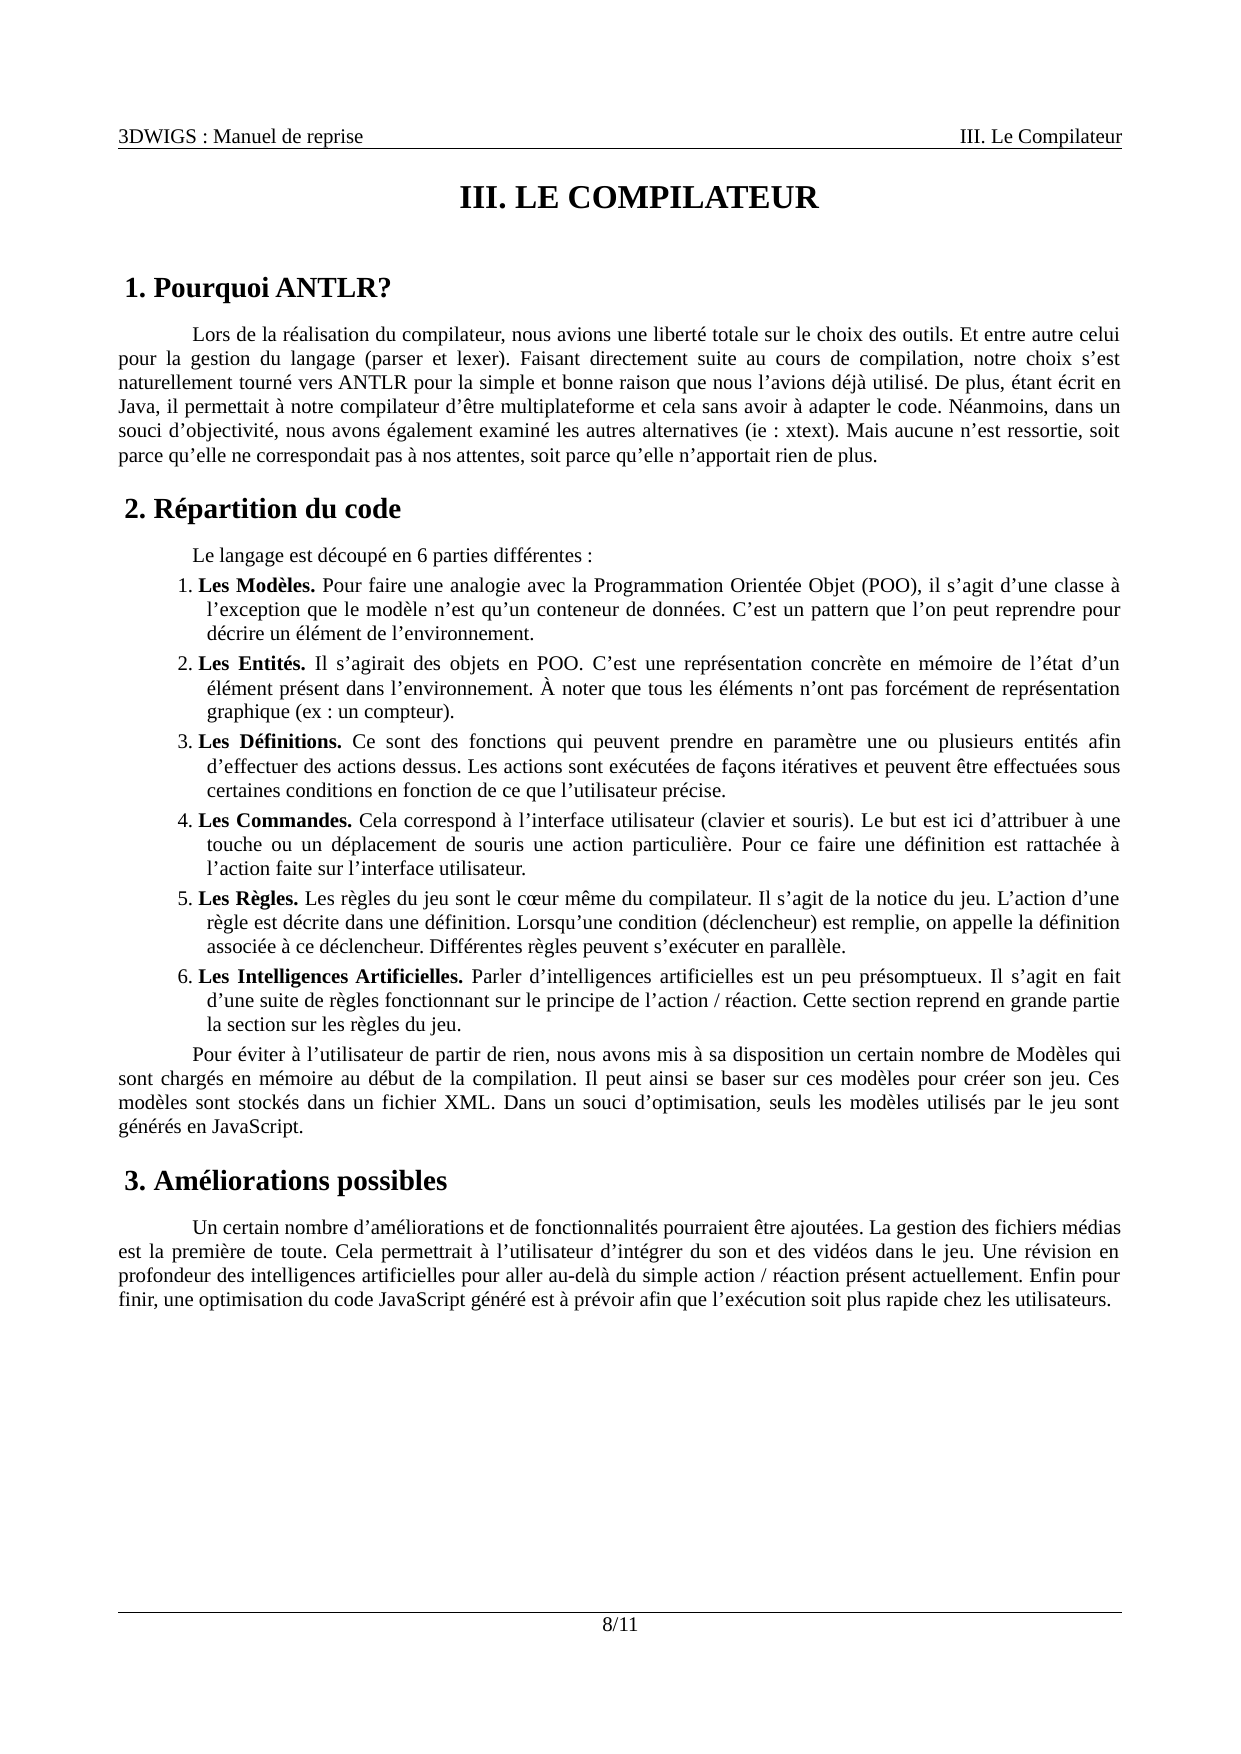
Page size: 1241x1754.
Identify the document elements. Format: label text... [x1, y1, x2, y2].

list Les Intelligences Artificielles. Parler d’intelligences artificielles est un peu présomptueux. Il s’agit en fait d’une suite de règles fonctionnant sur le principe de l’action / réaction. Cette section reprend en grande partie la section sur les règles du jeu. [177, 964, 1122, 1036]
list Les Commandes. Cela correspond à l’interface utilisateur (clavier et souris). Le but est ici d’attribuer à une touche ou un déplacement de souris une action particulière. Pour ce faire une définition est rattachée à l’action faite sur l’interface utilisateur. [177, 808, 1122, 880]
subtitle Améliorations possibles [124, 1163, 1122, 1197]
subtitle Répartition du code [124, 491, 1122, 525]
text Un certain nombre d’améliorations et de fonctionnalités pourraient être ajoutées. La gestion des fichiers médias est la première de toute. Cela permettrait à l’utilisateur d’intégrer du son et des vidéos dans le jeu. Une révision en profondeur des intelligences artificielles pour aller au-delà du simple action / réaction présent actuellement. Enfin pour finir, une optimisation du code JavaScript généré est à prévoir afin que l’exécution soit plus rapide chez les utilisateurs. [118, 1215, 1122, 1311]
text Pour éviter à l’utilisateur de partir de rien, nous avons mis à sa disposition un certain nombre de Modèles qui sont chargés en mémoire au début de la compilation. Il peut ainsi se baser sur ces modèles pour créer son jeu. Ces modèles sont stockés dans un fichier XML. Dans un souci d’optimisation, seuls les modèles utilisés par le jeu sont générés en JavaScript. [118, 1042, 1122, 1138]
text Lors de la réalisation du compilateur, nous avions une liberté totale sur le choix des outils. Et entre autre celui pour la gestion du langage (parser et lexer). Faisant directement suite au cours de compilation, notre choix s’est naturellement tourné vers ANTLR pour la simple et bonne raison que nous l’avions déjà utilisé. De plus, étant écrit en Java, il permettait à notre compilateur d’être multiplateforme et cela sans avoir à adapter le code. Néanmoins, dans un souci d’objectivité, nous avons également examiné les autres alternatives (ie : xtext). Mais aucune n’est ressortie, soit parce qu’elle ne correspondait pas à nos attentes, soit parce qu’elle n’apportait rien de plus. [118, 322, 1122, 467]
list Les Entités. Il s’agirait des objets en POO. C’est une représentation concrète en mémoire de l’état d’un élément présent dans l’environnement. À noter que tous les éléments n’ont pas forcément de représentation graphique (ex : un compteur). [177, 651, 1122, 723]
list Les Définitions. Ce sont des fonctions qui peuvent prendre en paramètre une ou plusieurs entités afin d’effectuer des actions dessus. Les actions sont exécutées de façons itératives et peuvent être effectuées sous certaines conditions en fonction de ce que l’utilisateur précise. [177, 729, 1122, 802]
list Les Modèles. Pour faire une analogie avec la Programmation Orientée Objet (POO), il s’agit d’une classe à l’exception que le modèle n’est qu’un conteneur de données. C’est un pattern que l’on peut reprendre pour décrire un élément de l’environnement. [177, 573, 1122, 645]
text Le langage est découpé en 6 parties différentes : [118, 543, 1122, 567]
subtitle Le Compilateur [118, 178, 1122, 216]
list Les Règles. Les règles du jeu sont le cœur même du compilateur. Il s’agit de la notice du jeu. L’action d’une règle est décrite dans une définition. Lorsqu’une condition (déclencheur) est remplie, on appelle la définition associée à ce déclencheur. Différentes règles peuvent s’exécuter en parallèle. [177, 886, 1122, 958]
subtitle Pourquoi ANTLR? [124, 270, 1122, 304]
